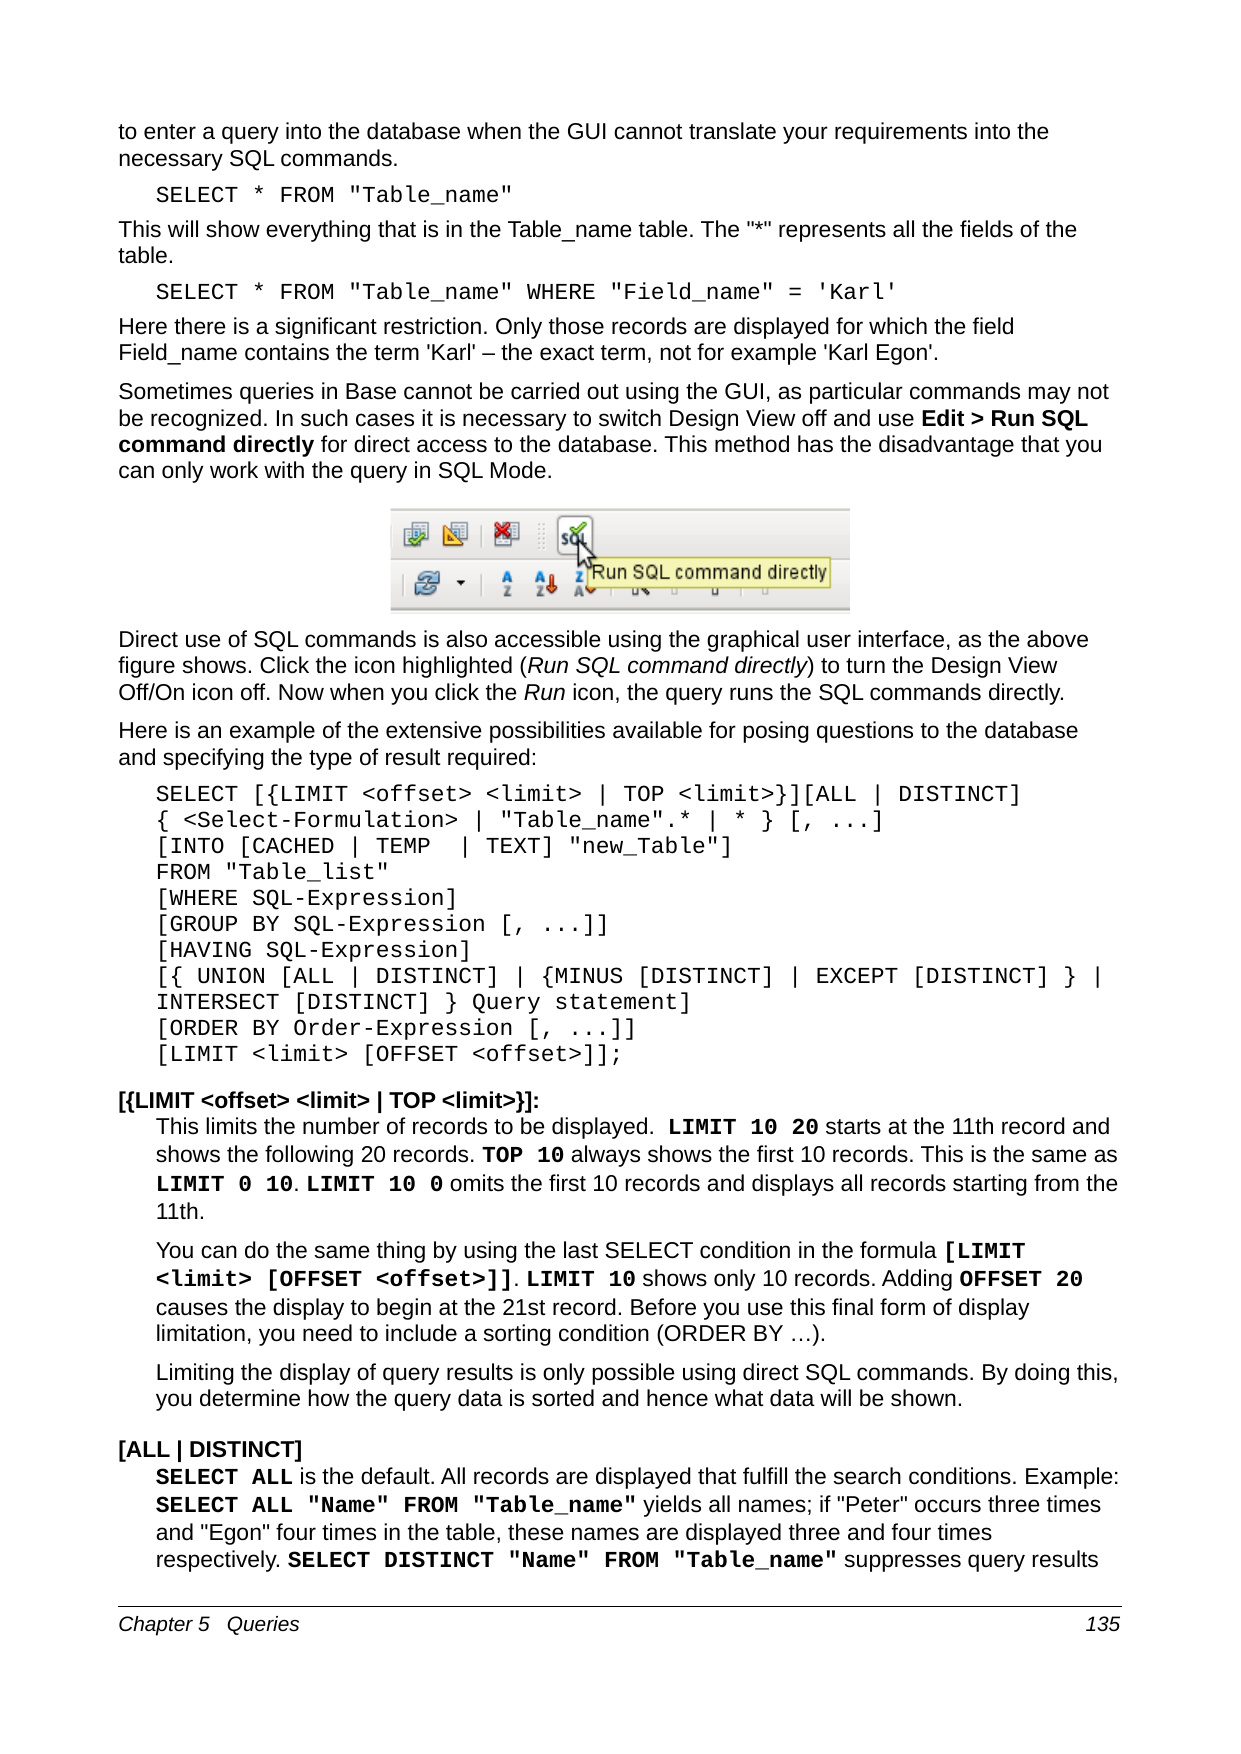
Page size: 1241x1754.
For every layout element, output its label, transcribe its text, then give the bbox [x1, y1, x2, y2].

text Here there is a significant restriction. Only those records are displayed for which the field Field_name contains the term 'Karl' – the exact term, not for example 'Karl Egon'. [118, 313, 1122, 366]
text FROM "Table_list" [156, 860, 1122, 886]
list [{LIMIT <offset> <limit> | TOP <limit>}]: [118, 1087, 1122, 1113]
text [{ UNION [ALL | DISTINCT] | {MINUS [DISTINCT] | EXCEPT [DISTINCT] } | [156, 964, 1122, 990]
text SELECT * FROM "Table_name" [156, 183, 1122, 209]
text You can do the same thing by using the last SELECT condition in the formula [LIMIT <limit> [OFFSET <offset>]]. LIMIT 10 shows only 10 records. Adding OFFSET 20 causes the display to begin at the 21st record. Before you use this final form of display limitation, you need to include a sorting condition (ORDER BY …). [156, 1237, 1122, 1346]
text Direct use of SQL commands is also accessible using the graphical user interface, as the above figure shows. Click the icon highlighted (Run SQL command directly) to turn the Design View Off/On icon off. Now when you click the Run icon, the query runs the SQL commands directly. [118, 626, 1122, 705]
text SELECT * FROM "Table_name" WHERE "Field_name" = 'Karl' [156, 281, 1122, 307]
text [WHERE SQL-Expression] [156, 886, 1122, 912]
text Sometimes queries in Base cannot be carried out using the GUI, as particular commands may not be recognized. In such cases it is necessary to switch Design View off and use Edit > Run SQL command directly for direct access to the database. This method has the disadvantage that you can only work with the query in SQL Mode. [118, 378, 1122, 483]
text Limiting the display of query results is only possible using direct SQL commands. By doing this, you determine how the query data is sorted and hence what data will be shown. [156, 1359, 1122, 1411]
text [INTO [CACHED | TEMP | TEXT] "new_Table"] [156, 834, 1122, 860]
text SELECT [{LIMIT <offset> <limit> | TOP <limit>}][ALL | DISTINCT] [156, 782, 1122, 808]
text [ORDER BY Order-Expression [, ...]] [156, 1016, 1122, 1042]
text { <Select-Formulation> | "Table_name".* | * } [, ...] [156, 808, 1122, 834]
text [LIMIT <limit> [OFFSET <offset>]]; [156, 1042, 1122, 1068]
text INTERSECT [DISTINCT] } Query statement] [156, 990, 1122, 1016]
text to enter a query into the database when the GUI cannot translate your requirements into the necessary SQL commands. [118, 118, 1122, 171]
text SELECT ALL is the default. All records are displayed that fulfill the search conditions. Example: SELECT ALL "Name" FROM "Table_name" yields all names; if "Peter" occurs three times and "Egon" four times in the table, these names are displayed three and four times respectively. SELECT DISTINCT "Name" FROM "Table_name" suppresses query results [156, 1463, 1122, 1574]
text [HAVING SQL-Expression] [156, 938, 1122, 964]
text [GROUP BY SQL-Expression [, ...]] [156, 912, 1122, 938]
text Here is an example of the extensive possibilities available for posing questions to the database and specifying the type of result required: [118, 717, 1122, 770]
text This will show everything that is in the Table_name table. The "*" represents all the fields of the table. [118, 216, 1122, 268]
list [ALL | DISTINCT] [118, 1436, 1122, 1463]
picture [390, 508, 850, 614]
text This limits the number of records to be displayed. LIMIT 10 20 starts at the 11th record and shows the following 20 records. TOP 10 always shows the first 10 records. This is the same as LIMIT 0 10. LIMIT 10 0 omits the first 10 records and displays all records starting from the 11th. [156, 1113, 1122, 1224]
